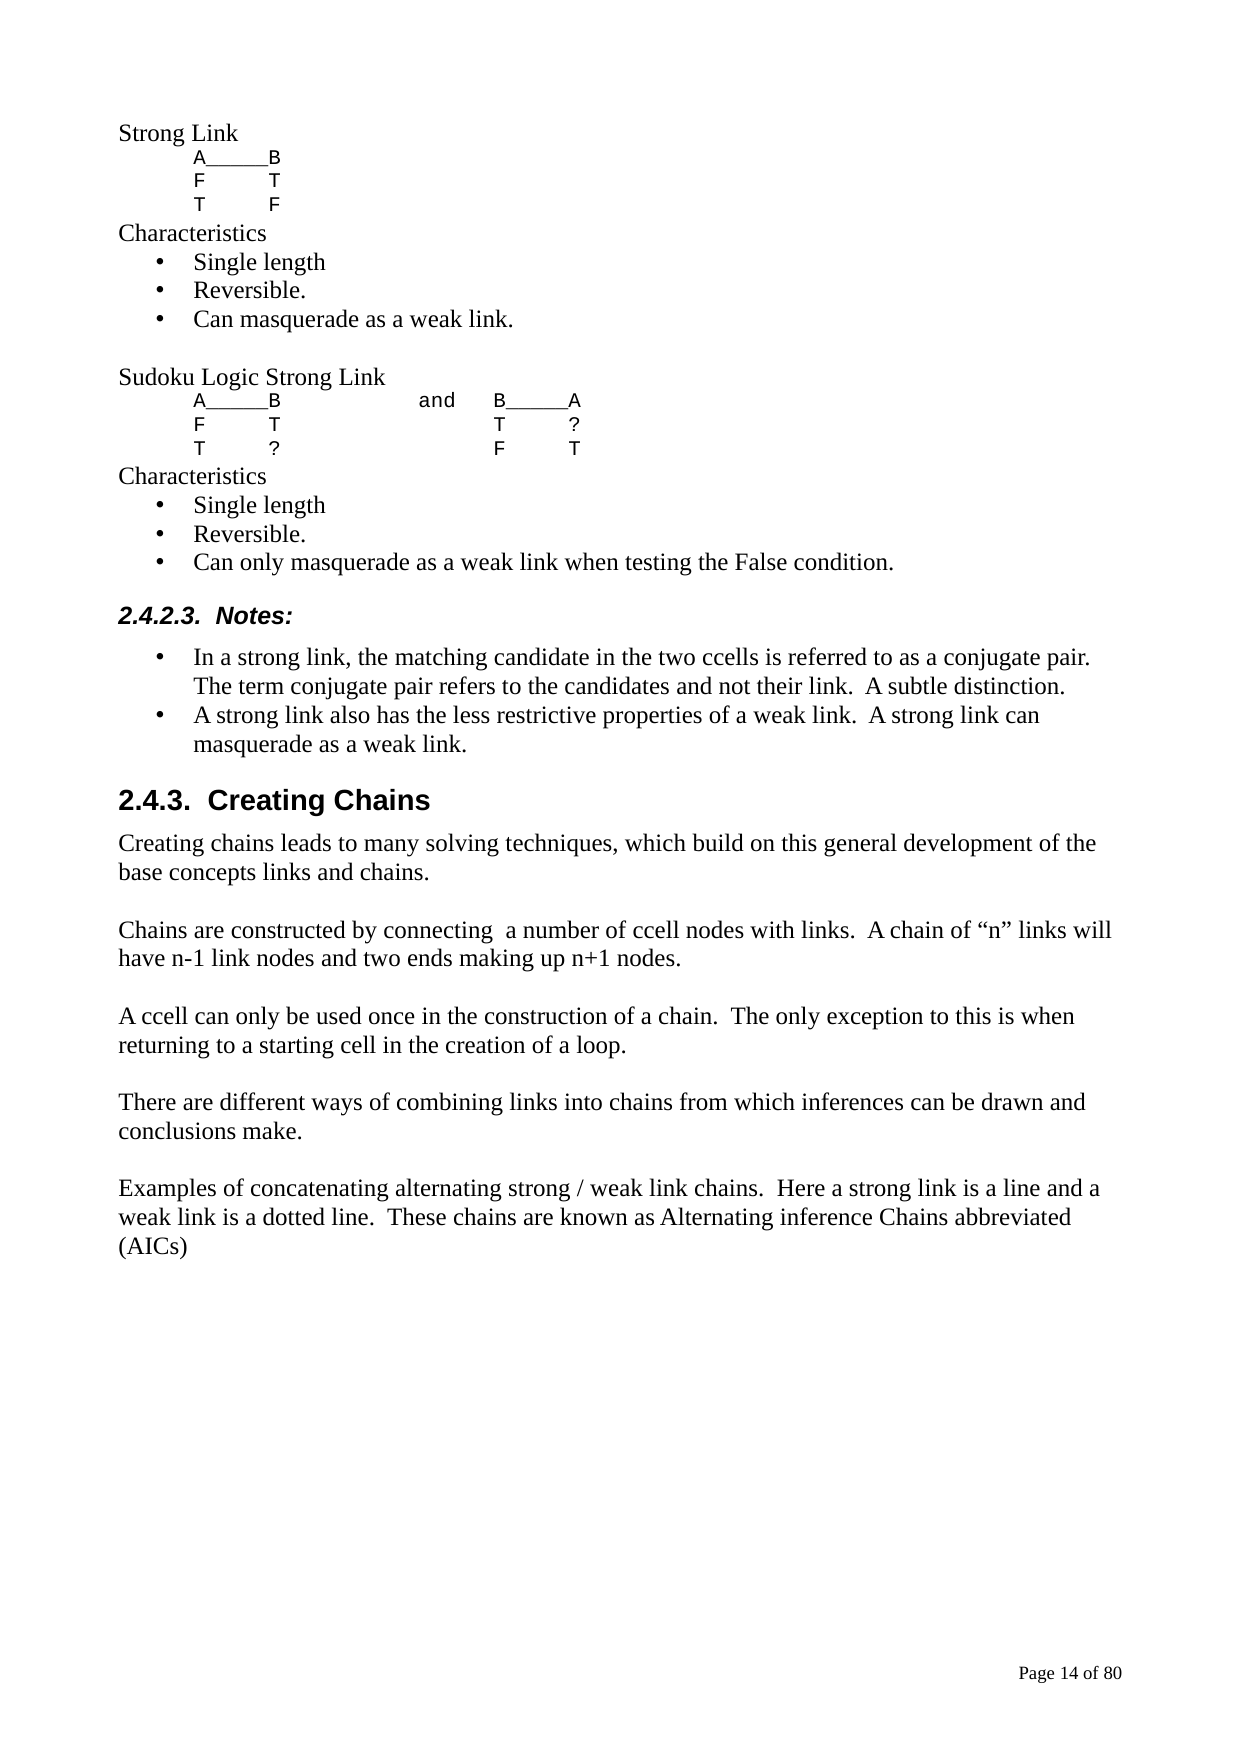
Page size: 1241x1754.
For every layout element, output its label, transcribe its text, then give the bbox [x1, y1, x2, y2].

text T ? F T [118, 438, 1122, 461]
text Characteristics [118, 461, 1122, 490]
text A_____B and B_____A [118, 390, 1122, 414]
text Creating chains leads to many solving techniques, which build on this general development of the base concepts links and chains. [118, 828, 1122, 886]
list Can only masquerade as a weak link when testing the False condition. [156, 547, 1122, 576]
text Examples of concatenating alternating strong / weak link chains. Here a strong link is a line and a weak link is a dotted line. These chains are known as Alternating inference Chains abbreviated (AICs) [118, 1173, 1122, 1260]
text There are different ways of combining links into chains from which inferences can be drawn and conclusions make. [118, 1087, 1122, 1145]
list A strong link also has the less restrictive properties of a weak link. A strong link can masquerade as a weak link. [156, 700, 1122, 757]
text F T T ? [118, 414, 1122, 438]
text A ccell can only be used once in the construction of a chain. The only exception to this is when returning to a starting cell in the creation of a loop. [118, 1001, 1122, 1058]
text F T [118, 171, 1122, 194]
list Single length [156, 490, 1122, 519]
text Characteristics [118, 218, 1122, 247]
text Strong Link [118, 118, 1122, 147]
list In a strong link, the matching candidate in the two ccells is referred to as a conjugate pair. The term conjugate pair refers to the candidates and not their link. A subtle distinction. [156, 642, 1122, 700]
text Chains are constructed by connecting a number of ccell nodes with links. A chain of “n” links will have n-1 link nodes and two ends making up n+1 nodes. [118, 915, 1122, 972]
subtitle Creating Chains [118, 782, 1122, 816]
list Single length [156, 247, 1122, 275]
text A_____B [118, 147, 1122, 171]
list Can masquerade as a weak link. [156, 304, 1122, 333]
subtitle Notes: [118, 601, 1122, 630]
list Reversible. [156, 275, 1122, 304]
text Sudoku Logic Strong Link [118, 362, 1122, 390]
text T F [118, 194, 1122, 218]
list Reversible. [156, 519, 1122, 547]
